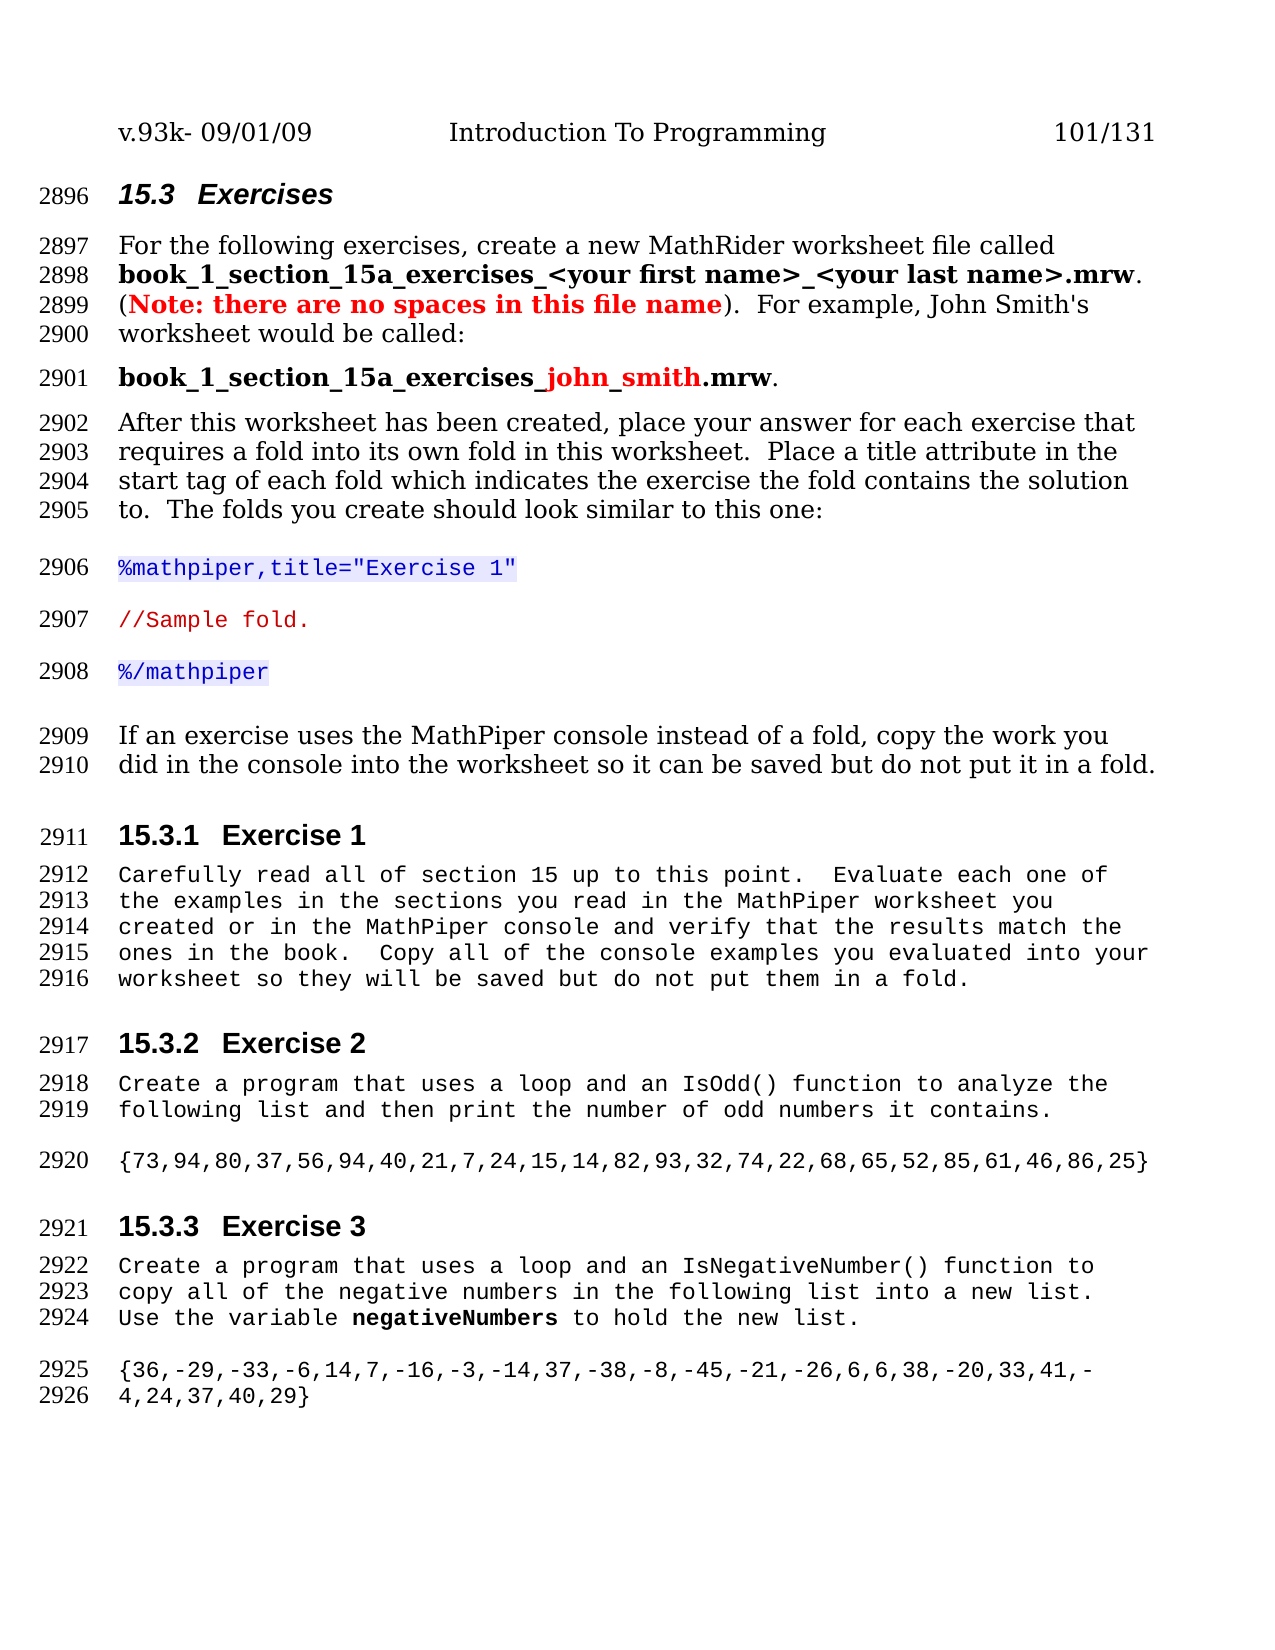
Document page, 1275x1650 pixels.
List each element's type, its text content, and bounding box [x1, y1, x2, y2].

text For the following exercises, create a new MathRider worksheet file called book_1_section_15a_exercises_<your first name>_<your last name>.mrw. (Note: there are no spaces in this file name). For example, John Smith's worksheet would be called: [118, 231, 1157, 348]
text %mathpiper,title="Exercise 1" [118, 556, 1157, 582]
text Carefully read all of section 15 up to this point. Evaluate each one of the examples in the sections you read in the MathPiper worksheet you created or in the MathPiper console and verify that the results match the ones in the book. Copy all of the console examples you evaluated into your worksheet so they will be saved but do not put them in a fold. [118, 864, 1157, 993]
subtitle Exercise 2 [118, 1027, 1157, 1060]
text {73,94,80,37,56,94,40,21,7,24,15,14,82,93,32,74,22,68,65,52,85,61,46,86,25} [118, 1150, 1157, 1176]
text {36,-29,-33,-6,14,7,-16,-3,-14,37,-38,-8,-45,-21,-26,6,6,38,-20,33,41,-4,24,37,40,29} [118, 1358, 1157, 1410]
subtitle Exercise 1 [118, 818, 1157, 852]
text Create a program that uses a loop and an IsNegativeNumber() function to copy all of the negative numbers in the following list into a new list. Use the variable negativeNumbers to hold the new list. [118, 1254, 1157, 1332]
text Create a program that uses a loop and an IsOdd() function to analyze the following list and then print the number of odd numbers it contains. [118, 1072, 1157, 1124]
text After this worksheet has been created, place your answer for each exercise that requires a fold into its own fold in this worksheet. Place a title attribute in the start tag of each fold which indicates the exercise the fold contains the solution to. The folds you create should look similar to this one: [118, 408, 1157, 524]
text If an exercise uses the MathPiper console instead of a fold, copy the work you did in the console into the worksheet so it can be saved but do not put it in a fold. [118, 721, 1157, 779]
text //Sample fold. [118, 608, 1157, 634]
subtitle Exercise 3 [118, 1209, 1157, 1242]
subtitle Exercises [118, 177, 1157, 210]
text %/mathpiper [118, 660, 1157, 686]
text book_1_section_15a_exercises_john_smith.mrw. [118, 363, 1157, 393]
